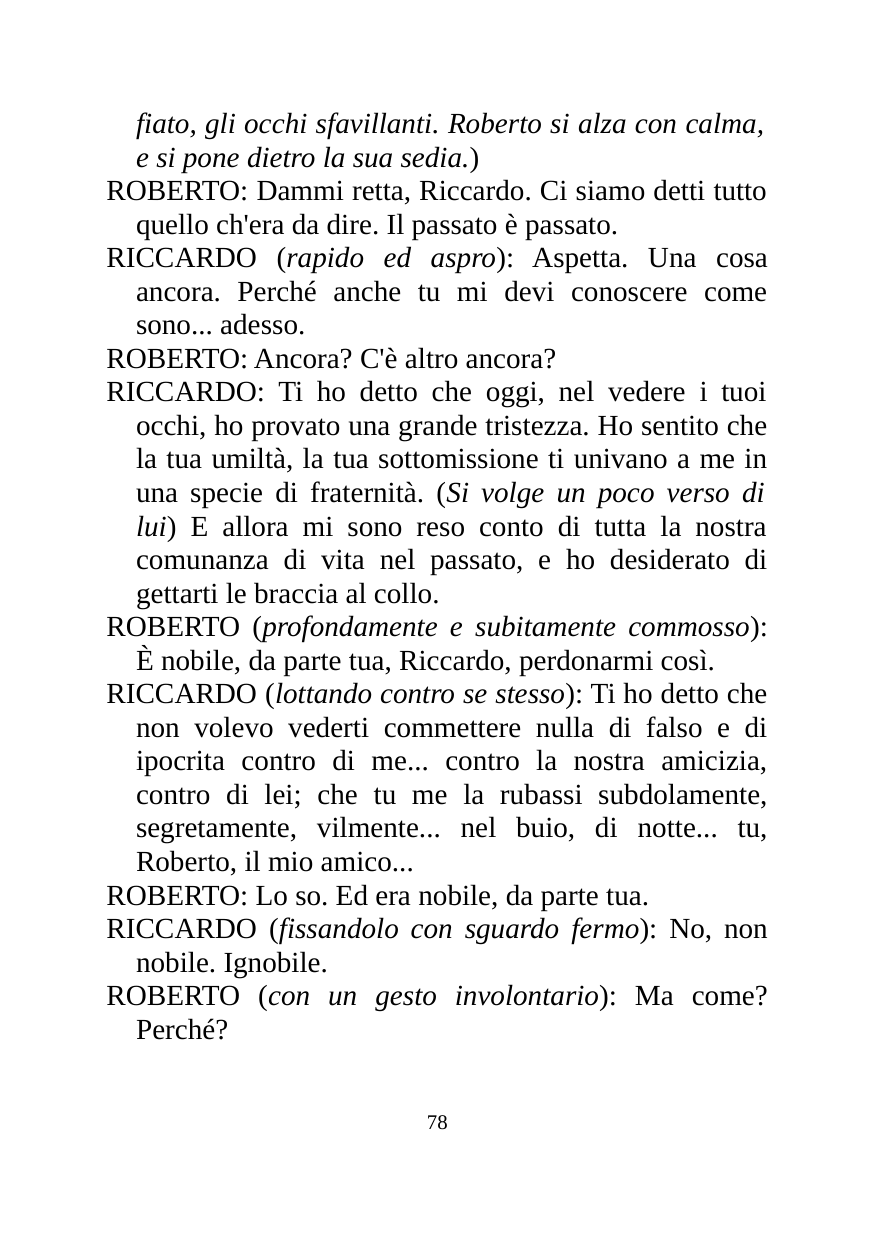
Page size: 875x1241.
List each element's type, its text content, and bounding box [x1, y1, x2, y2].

text ROBERTO (profondamente e subitamente commosso): È nobile, da parte tua, Riccardo, perdonarmi così. [106, 609, 768, 676]
text ROBERTO (con un gesto involontario): Ma come? Perché? [106, 978, 768, 1045]
text RICCARDO (rapido ed aspro): Aspetta. Una cosa ancora. Perché anche tu mi devi conoscere come sono... adesso. [106, 240, 768, 341]
text ROBERTO: Lo so. Ed era nobile, da parte tua. [106, 878, 768, 911]
text fiato, gli occhi sfavillanti. Roberto si alza con calma, e si pone dietro la sua sedia.) [106, 106, 768, 173]
text ROBERTO: Ancora? C'è altro ancora? [106, 341, 768, 374]
text ROBERTO: Dammi retta, Riccardo. Ci siamo detti tutto quello ch'era da dire. Il passato è passato. [106, 173, 768, 240]
text RICCARDO (fissandolo con sguardo fermo): No, non nobile. Ignobile. [106, 911, 768, 978]
text RICCARDO (lottando contro se stesso): Ti ho detto che non volevo vederti commettere nulla di falso e di ipocrita contro di me... contro la nostra amicizia, contro di lei; che tu me la rubassi subdolamente, segretamente, vilmente... nel buio, di notte... tu, Roberto, il mio amico... [106, 676, 768, 878]
text RICCARDO: Ti ho detto che oggi, nel vedere i tuoi occhi, ho provato una grande tristezza. Ho sentito che la tua umiltà, la tua sottomissione ti univano a me in una specie di fraternità. (Si volge un poco verso di lui) E allora mi sono reso conto di tutta la nostra comunanza di vita nel passato, e ho desiderato di gettarti le braccia al collo. [106, 374, 768, 609]
